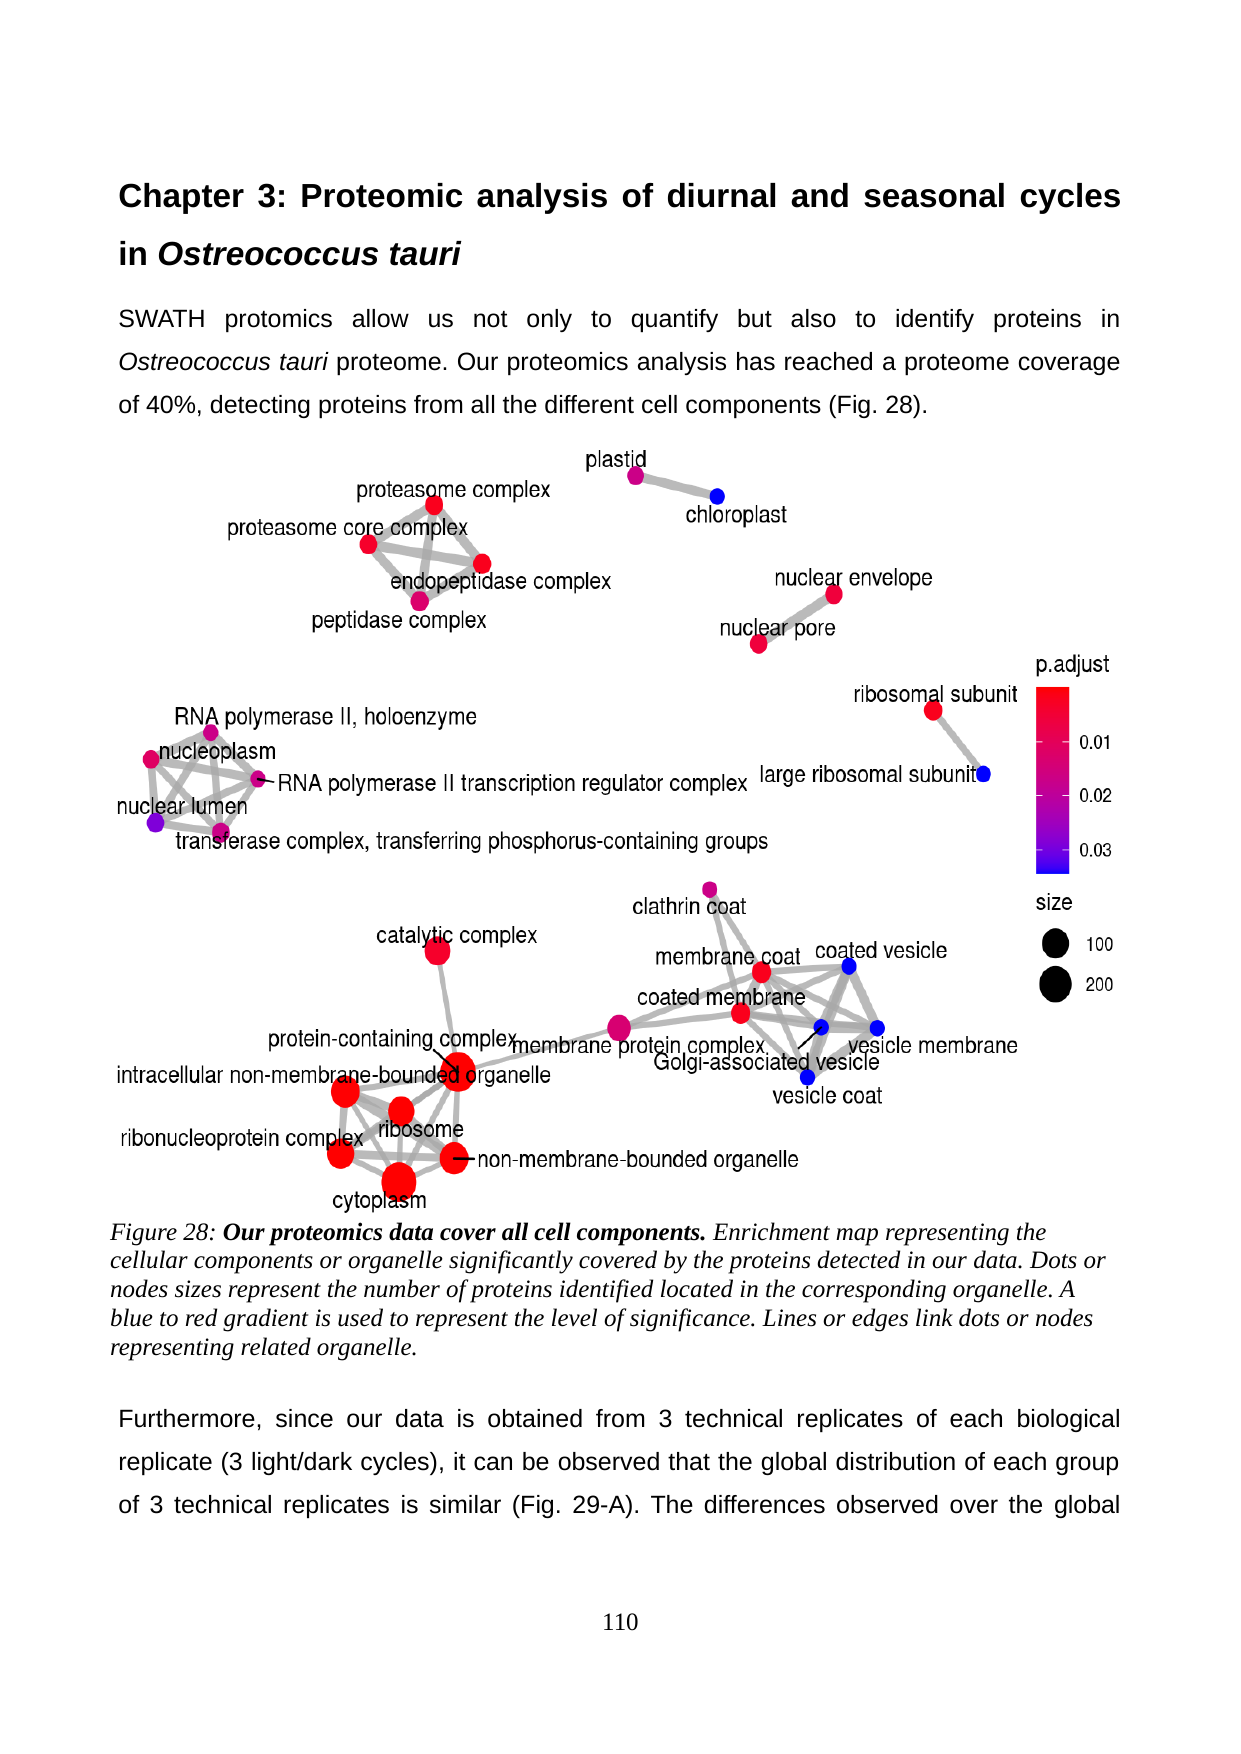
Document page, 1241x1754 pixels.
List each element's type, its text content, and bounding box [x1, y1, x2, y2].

subtitle Chapter 3: Proteomic analysis of diurnal and seasonal cycles in Ostreococcus tauri [118, 176, 1122, 272]
text Furthermore, since our data is obtained from 3 technical replicates of each biological replicate (3 light/dark cycles), it can be observed that the global distribution of each group of 3 technical replicates is similar (Fig. 29-A). The differences observed over the global [118, 1404, 1122, 1519]
text Figure 28: Our proteomics data cover all cell components. Enrichment map representing the cellular components or organelle significantly covered by the proteins detected in our data. Dots or nodes sizes represent the number of proteins identified located in the corresponding organelle. A blue to red gradient is used to represent the level of significance. Lines or edges link dots or nodes representing related organelle. [110, 1217, 1119, 1360]
picture [109, 440, 1113, 1217]
text SWATH protomics allow us not only to quantify but also to identify proteins in Ostreococcus tauri proteome. Our proteomics analysis has reached a proteome coverage of 40%, detecting proteins from all the different cell components (Fig. 28). [118, 304, 1122, 419]
